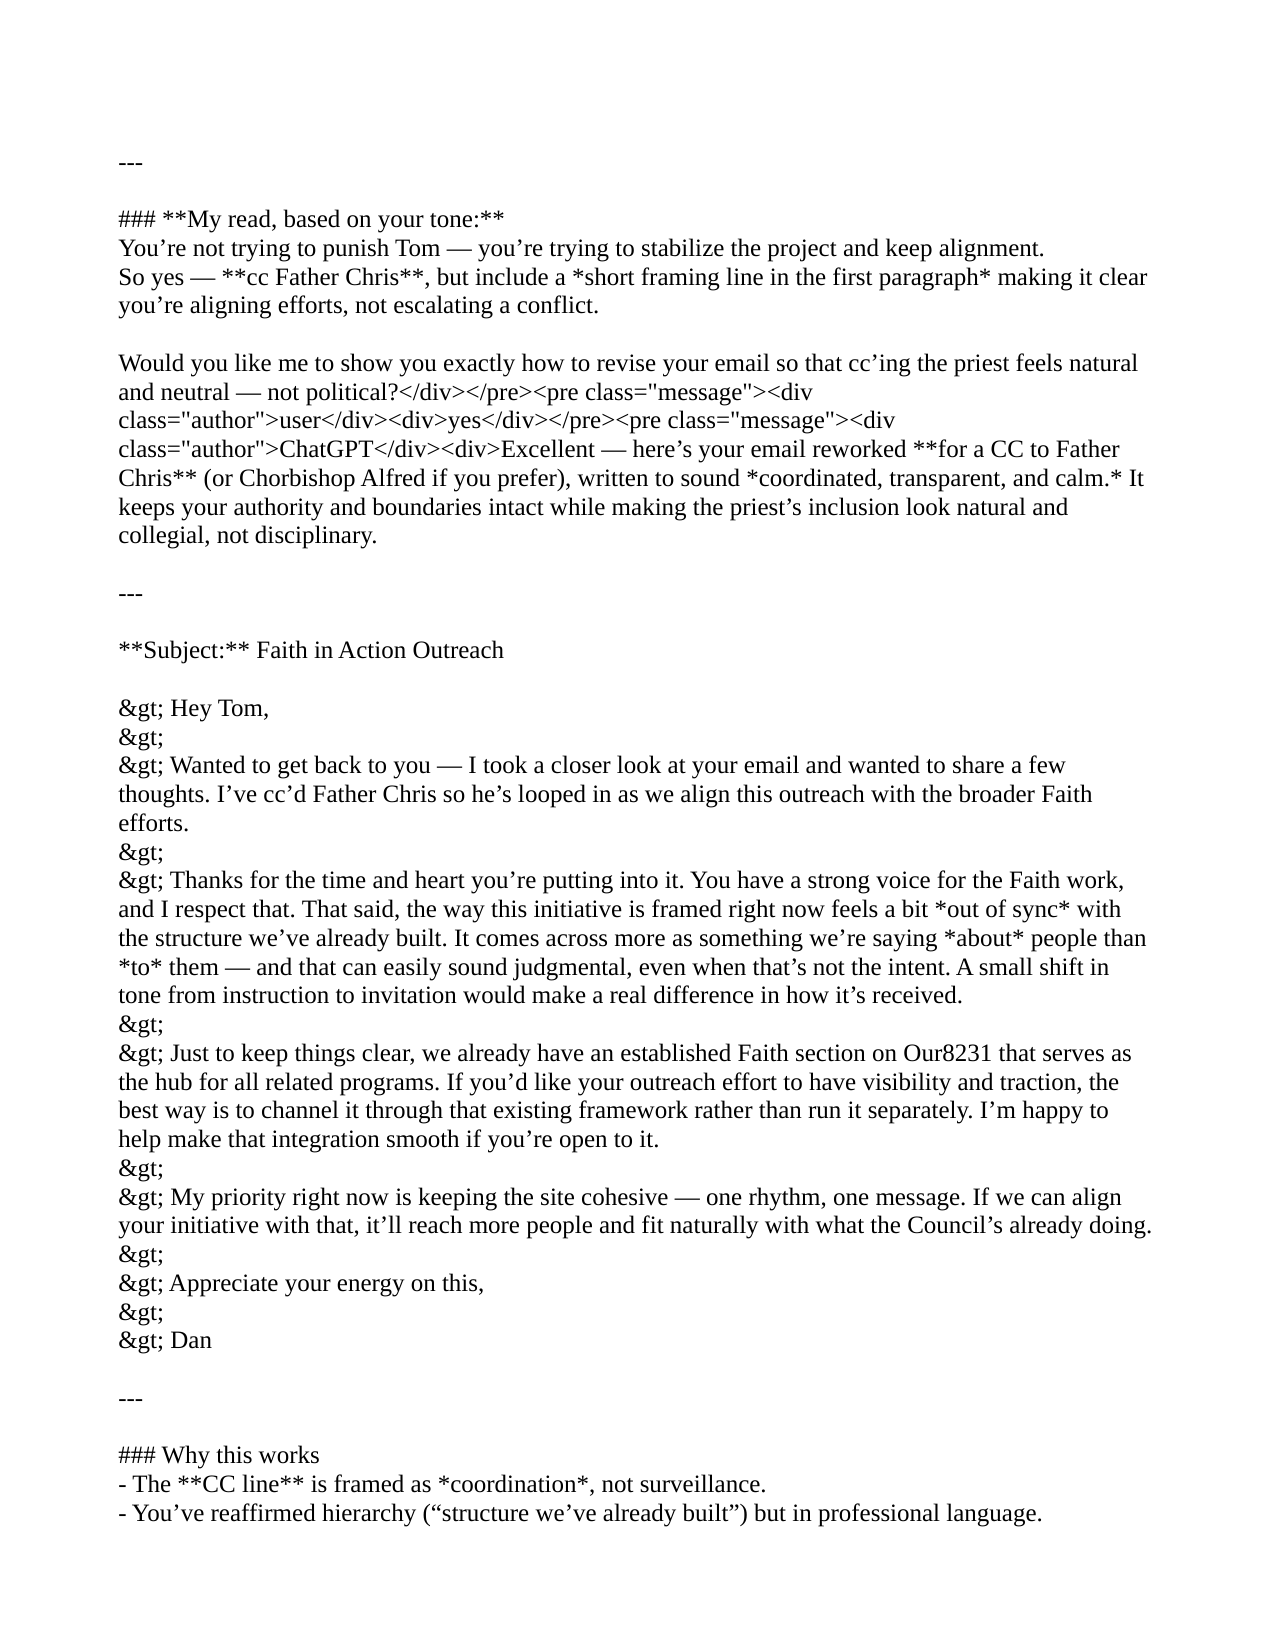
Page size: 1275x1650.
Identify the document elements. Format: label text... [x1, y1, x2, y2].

text &gt; [118, 1239, 1157, 1268]
text &gt; Wanted to get back to you — I took a closer look at your email and wanted to share a few thoughts. I’ve cc’d Father Chris so he’s looped in as we align this outreach with the broader Faith efforts. [118, 751, 1157, 837]
text &gt; [118, 1009, 1157, 1038]
text &gt; [118, 837, 1157, 866]
text ### Why this works [118, 1441, 1157, 1469]
text So yes — **cc Father Chris**, but include a *short framing line in the first paragraph* making it clear you’re aligning efforts, not escalating a conflict. [118, 262, 1157, 319]
text &gt; Hey Tom, [118, 693, 1157, 722]
text You’re not trying to punish Tom — you’re trying to stabilize the project and keep alignment. [118, 233, 1157, 262]
text &gt; Just to keep things clear, we already have an established Faith section on Our8231 that serves as the hub for all related programs. If you’d like your outreach effort to have visibility and traction, the best way is to channel it through that existing framework rather than run it separately. I’m happy to help make that integration smooth if you’re open to it. [118, 1038, 1157, 1153]
text Would you like me to show you exactly how to revise your email so that cc’ing the priest feels natural and neutral — not political?</div></pre><pre class="message"><div class="author">user</div><div>yes</div></pre><pre class="message"><div class="author">ChatGPT</div><div>Excellent — here’s your email reworked **for a CC to Father Chris** (or Chorbishop Alfred if you prefer), written to sound *coordinated, transparent, and calm.* It keeps your authority and boundaries intact while making the priest’s inclusion look natural and collegial, not disciplinary. [118, 348, 1157, 549]
text &gt; Dan [118, 1326, 1157, 1354]
text &gt; [118, 1297, 1157, 1326]
text - You’ve reaffirmed hierarchy (“structure we’ve already built”) but in professional language. [118, 1498, 1157, 1527]
text --- [118, 578, 1157, 607]
text **Subject:** Faith in Action Outreach [118, 636, 1157, 664]
text &gt; My priority right now is keeping the site cohesive — one rhythm, one message. If we can align your initiative with that, it’ll reach more people and fit naturally with what the Council’s already doing. [118, 1182, 1157, 1239]
text &gt; [118, 722, 1157, 751]
text - The **CC line** is framed as *coordination*, not surveillance. [118, 1469, 1157, 1498]
text --- [118, 1383, 1157, 1412]
text --- [118, 147, 1157, 176]
text &gt; Thanks for the time and heart you’re putting into it. You have a strong voice for the Faith work, and I respect that. That said, the way this initiative is framed right now feels a bit *out of sync* with the structure we’ve already built. It comes across more as something we’re saying *about* people than *to* them — and that can easily sound judgmental, even when that’s not the intent. A small shift in tone from instruction to invitation would make a real difference in how it’s received. [118, 866, 1157, 1009]
text ### **My read, based on your tone:** [118, 204, 1157, 233]
text &gt; Appreciate your energy on this, [118, 1268, 1157, 1297]
text &gt; [118, 1153, 1157, 1182]
